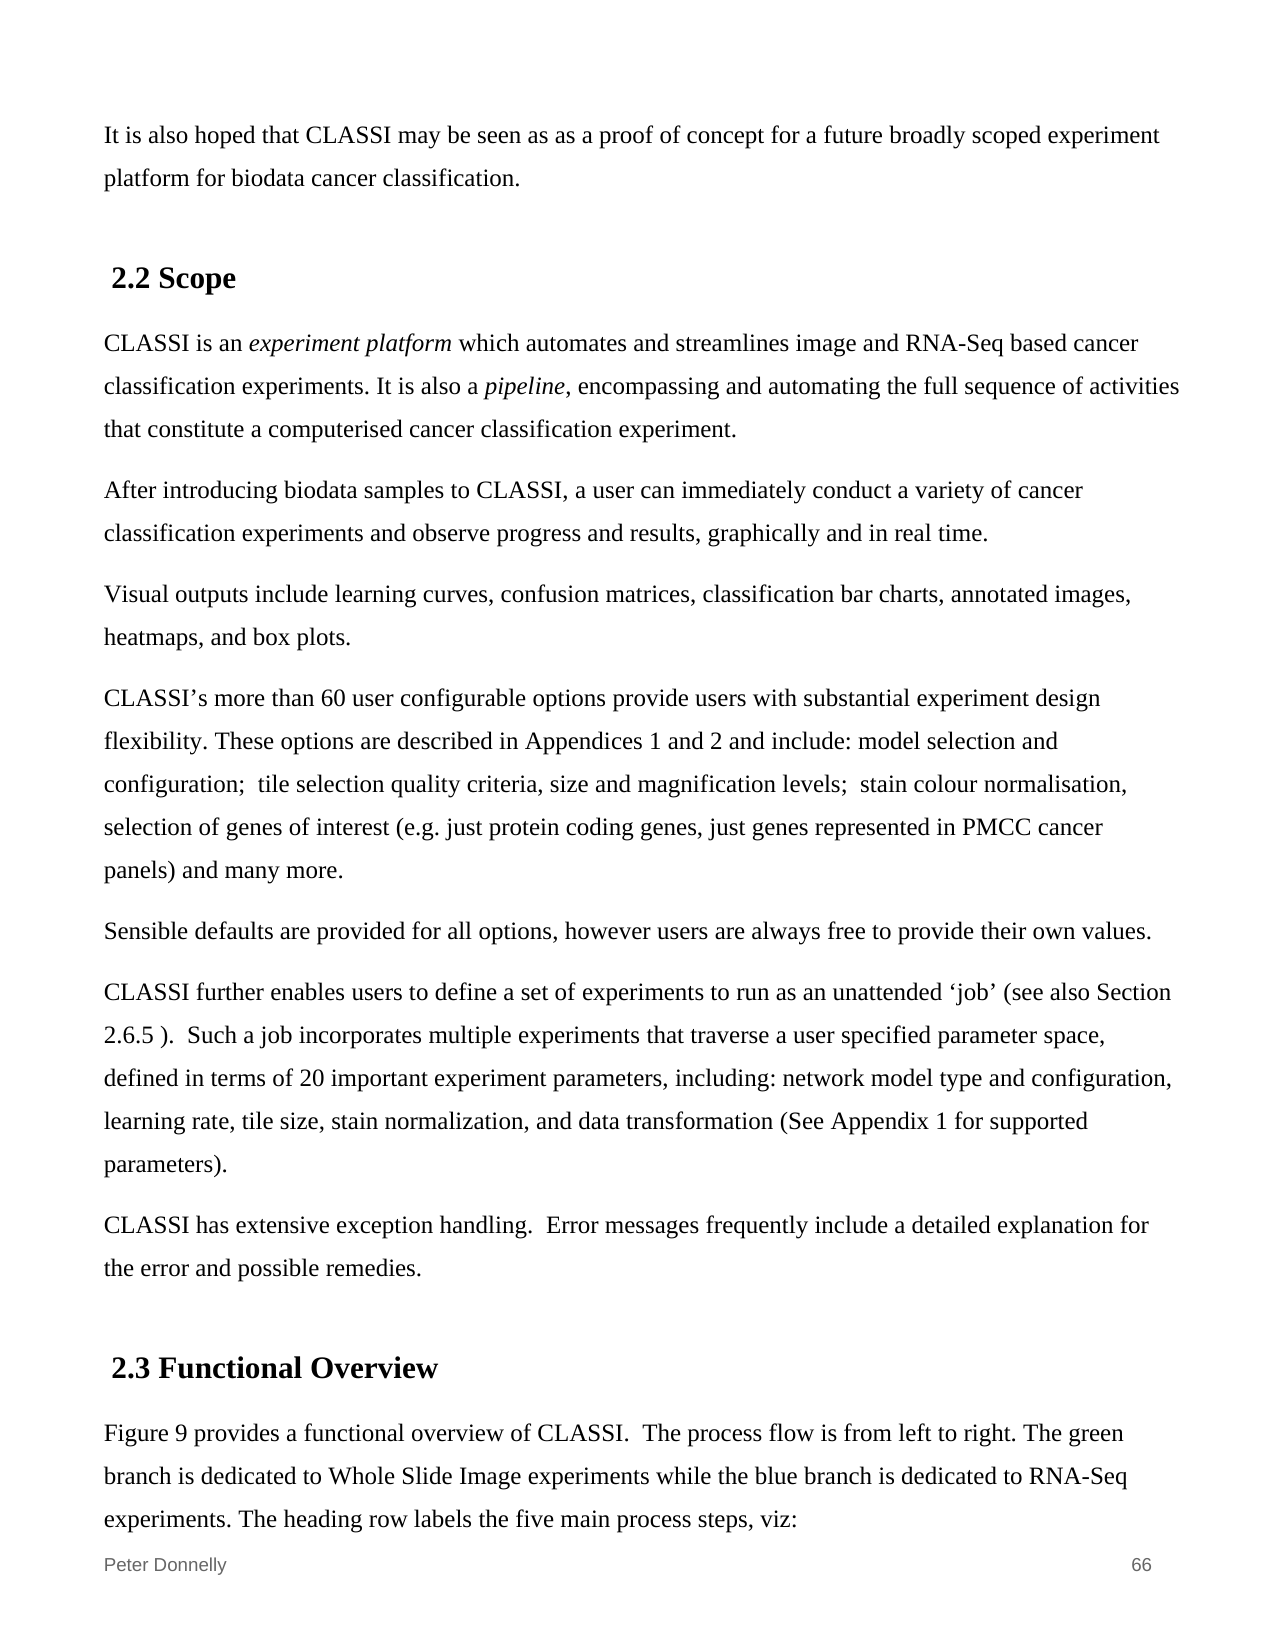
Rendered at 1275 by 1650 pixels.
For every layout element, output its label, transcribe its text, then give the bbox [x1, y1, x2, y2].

text It is also hoped that CLASSI may be seen as as a proof of concept for a future broadly scoped experiment platform for biodata cancer classification. [103, 120, 1181, 192]
text CLASSI has extensive exception handling. Error messages frequently include a detailed explanation for the error and possible remedies. [103, 1210, 1181, 1282]
text Visual outputs include learning curves, confusion matrices, classification bar charts, annotated images, heatmaps, and box plots. [103, 579, 1181, 651]
text CLASSI further enables users to define a set of experiments to run as an unattended ‘job’ (see also Section 2.6.5). Such a job incorporates multiple experiments that traverse a user specified parameter space, defined in terms of 20 important experiment parameters, including: network model type and configuration, learning rate, tile size, stain normalization, and data transformation (See Appendix 1 for supported parameters). [103, 977, 1181, 1178]
text Figure 9 provides a functional overview of CLASSI. The process flow is from left to right. The green branch is dedicated to Whole Slide Image experiments while the blue branch is dedicated to RNA-Seq experiments. The heading row labels the five main process steps, viz: [103, 1418, 1181, 1533]
text Sensible defaults are provided for all options, however users are always free to provide their own values. [103, 916, 1181, 945]
subtitle Functional Overview [103, 1349, 1181, 1385]
text After introducing biodata samples to CLASSI, a user can immediately conduct a variety of cancer classification experiments and observe progress and results, graphically and in real time. [103, 475, 1181, 547]
subtitle Scope [103, 259, 1181, 295]
text CLASSI is an experiment platform which automates and streamlines image and RNA-Seq based cancer classification experiments. It is also a pipeline, encompassing and automating the full sequence of activities that constitute a computerised cancer classification experiment. [103, 328, 1181, 443]
text CLASSI’s more than 60 user configurable options provide users with substantial experiment design flexibility. These options are described in Appendices 1 and 2 and include: model selection and configuration; tile selection quality criteria, size and magnification levels; stain colour normalisation, selection of genes of interest (e.g. just protein coding genes, just genes represented in PMCC cancer panels) and many more. [103, 683, 1181, 884]
